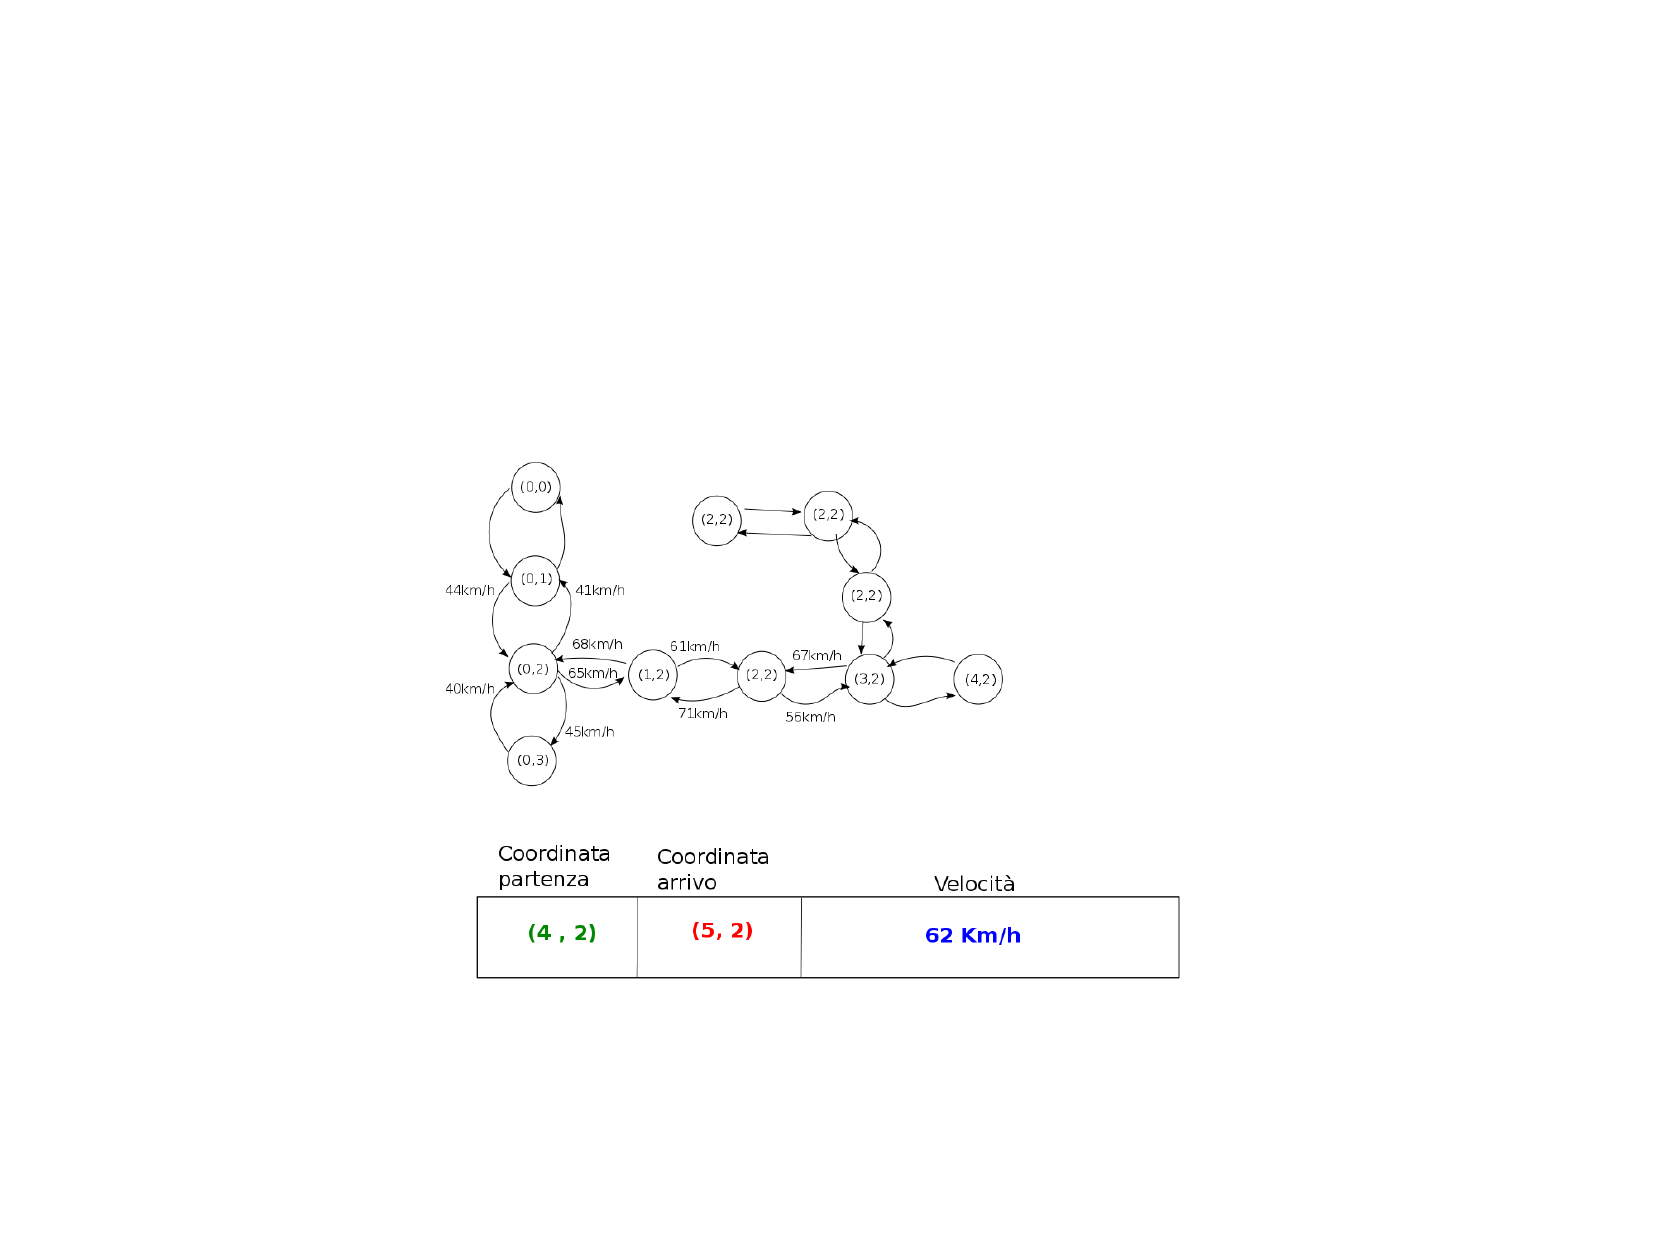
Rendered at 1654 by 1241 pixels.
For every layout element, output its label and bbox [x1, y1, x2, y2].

picture [427, 290, 1226, 1010]
